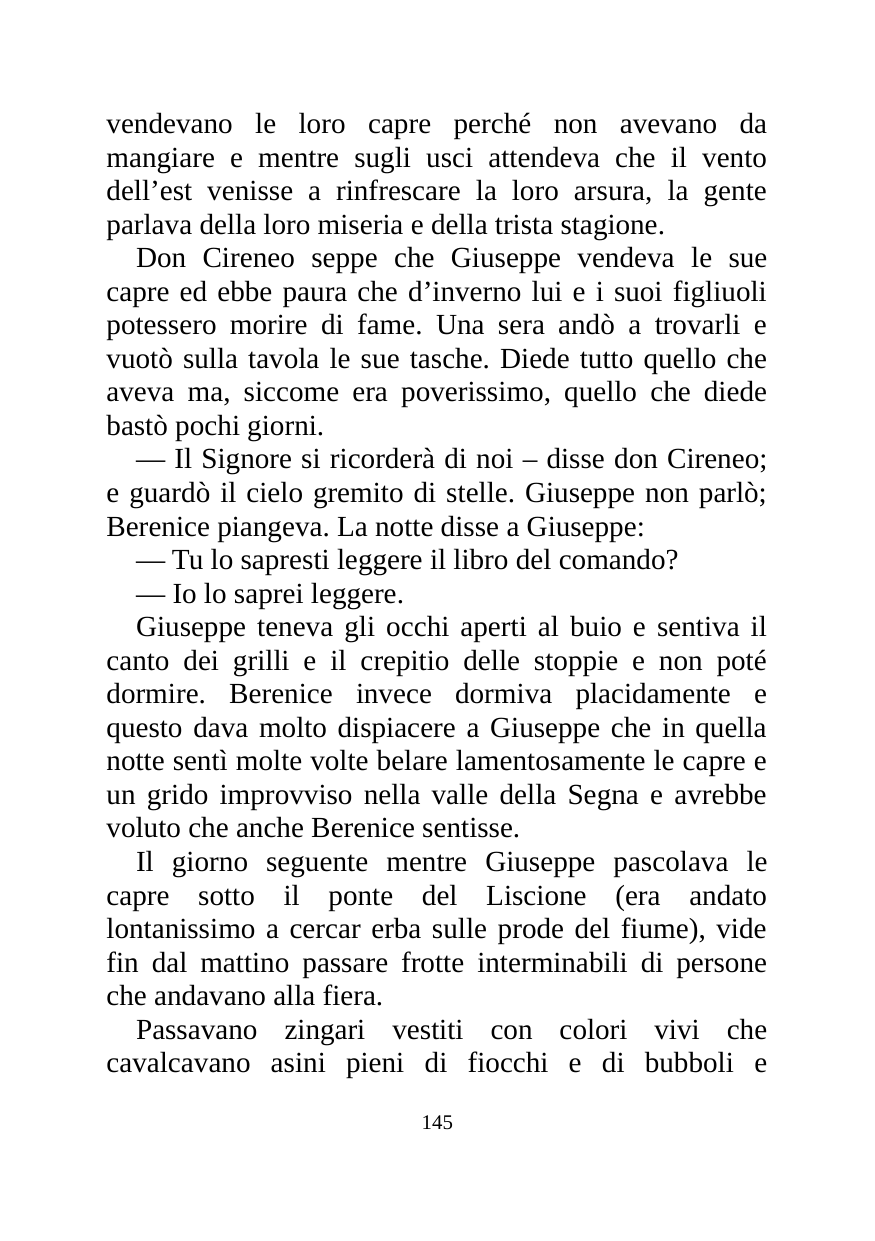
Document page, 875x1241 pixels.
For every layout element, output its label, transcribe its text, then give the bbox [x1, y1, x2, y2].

text — Il Signore si ricorderà di noi – disse don Cireneo; e guardò il cielo gremito di stelle. Giuseppe non parlò; Berenice piangeva. La notte disse a Giuseppe: [106, 442, 768, 542]
text vendevano le loro capre perché non avevano da mangiare e mentre sugli usci attendeva che il vento dell’est venisse a rinfrescare la loro arsura, la gente parlava della loro miseria e della trista stagione. [106, 106, 768, 240]
text Il giorno seguente mentre Giuseppe pascolava le capre sotto il ponte del Liscione (era andato lontanissimo a cercar erba sulle prode del fiume), vide fin dal mattino passare frotte interminabili di persone che andavano alla fiera. [106, 844, 768, 1012]
text Don Cireneo seppe che Giuseppe vendeva le sue capre ed ebbe paura che d’inverno lui e i suoi figliuoli potessero morire di fame. Una sera andò a trovarli e vuotò sulla tavola le sue tasche. Diede tutto quello che aveva ma, siccome era poverissimo, quello che diede bastò pochi giorni. [106, 240, 768, 442]
text — Io lo saprei leggere. [106, 576, 768, 609]
text Passavano zingari vestiti con colori vivi che cavalcavano asini pieni di fiocchi e di bubboli e [106, 1012, 768, 1079]
text — Tu lo sapresti leggere il libro del comando? [106, 542, 768, 576]
text Giuseppe teneva gli occhi aperti al buio e sentiva il canto dei grilli e il crepitio delle stoppie e non poté dormire. Berenice invece dormiva placidamente e questo dava molto dispiacere a Giuseppe che in quella notte sentì molte volte belare lamentosamente le capre e un grido improvviso nella valle della Segna e avrebbe voluto che anche Berenice sentisse. [106, 609, 768, 844]
